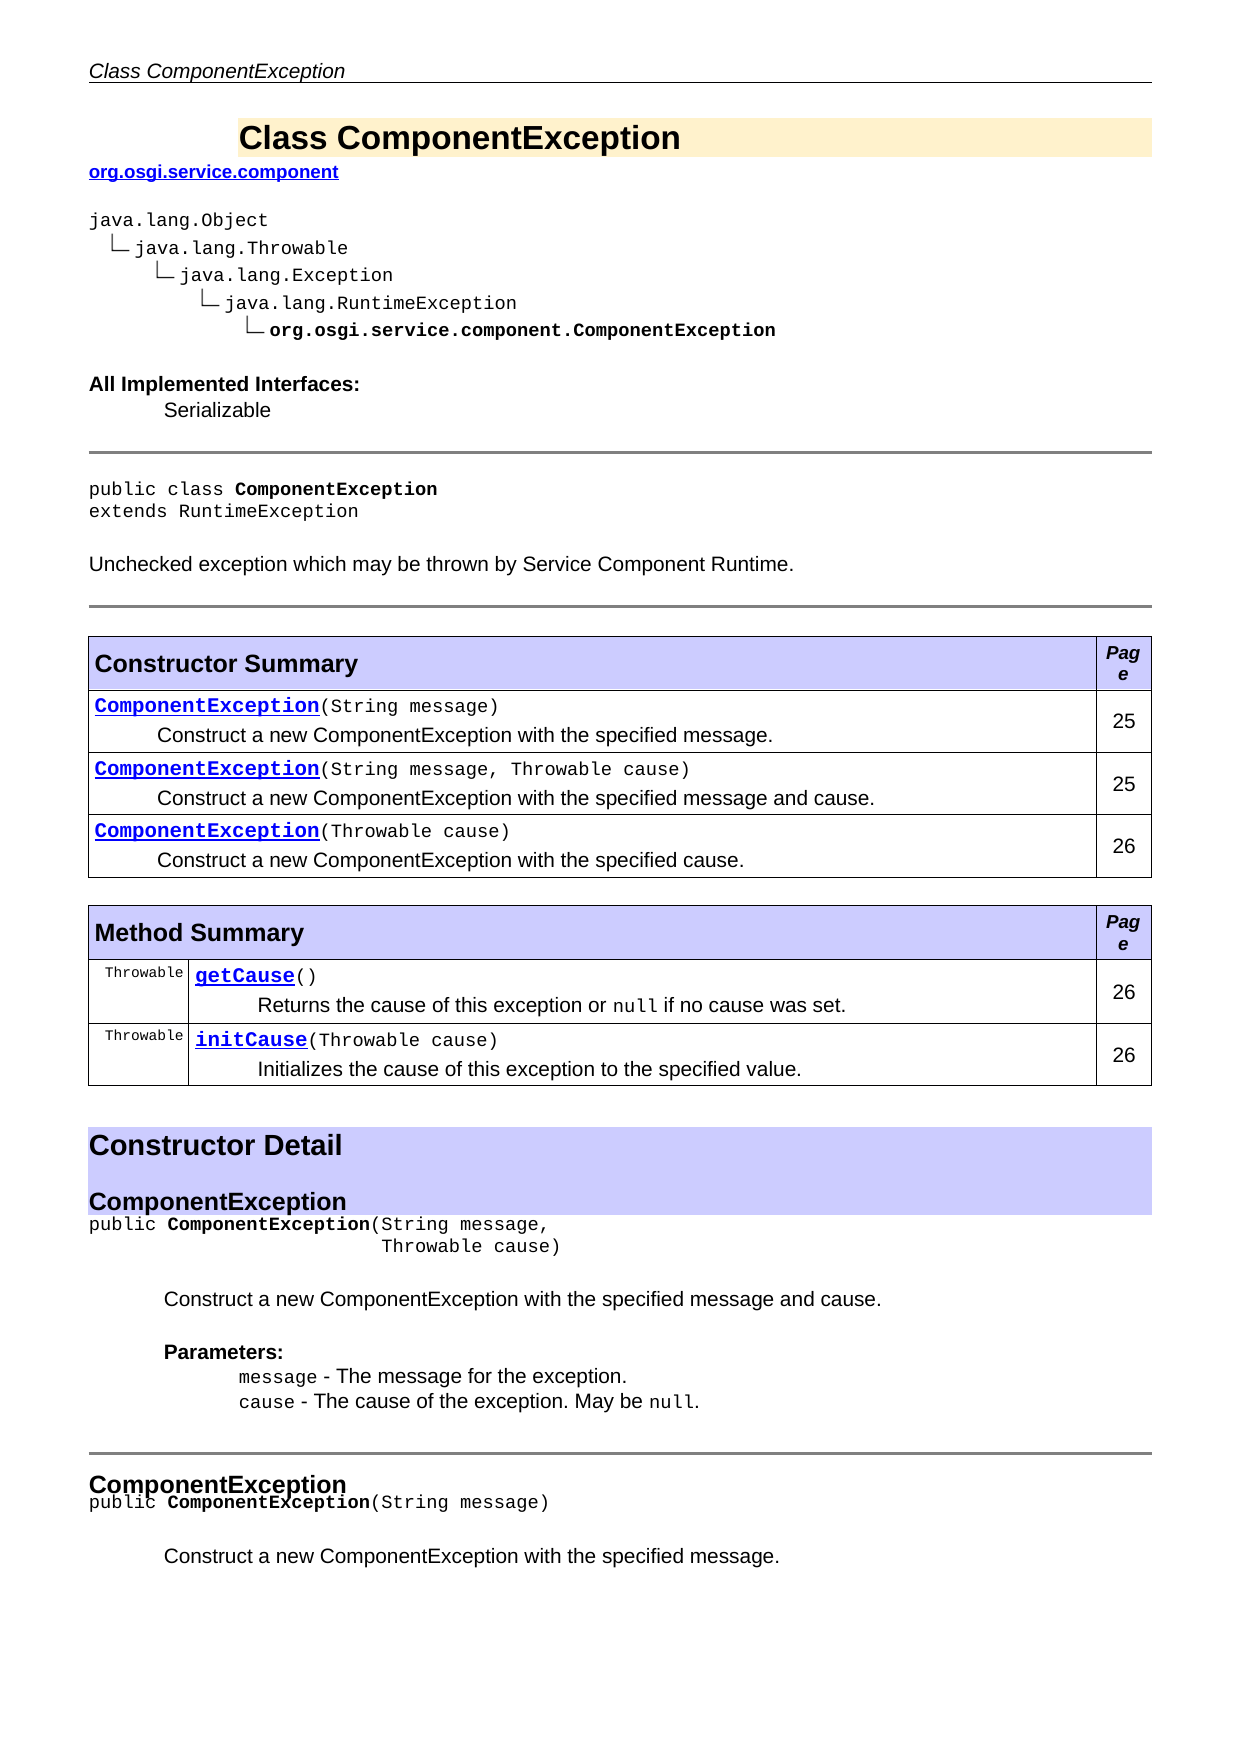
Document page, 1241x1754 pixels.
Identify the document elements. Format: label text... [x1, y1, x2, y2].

table_cell ComponentException(String message) Construct a new ComponentException with the specified message. [89, 691, 1096, 752]
picture [156, 260, 180, 282]
text java.lang.Exception [88, 260, 1152, 287]
table_cell Throwable [89, 960, 188, 1023]
text Construct a new ComponentException with the specified message and cause. [163, 1287, 1152, 1311]
text cause - The cause of the exception. May be null. [238, 1389, 1152, 1414]
table_header Page [1097, 906, 1151, 959]
table_cell ComponentException(String message, Throwable cause) Construct a new ComponentException with the specified message and cause. [89, 753, 1096, 814]
picture [201, 287, 225, 310]
table_cell ComponentException(Throwable cause) Construct a new ComponentException with the specified cause. [89, 815, 1096, 877]
text java.lang.RuntimeException [88, 287, 1152, 315]
text public class ComponentException [88, 480, 1152, 501]
text message - The message for the exception. [238, 1364, 1152, 1389]
table_cell getCause() Returns the cause of this exception or null if no cause was set. [189, 960, 1096, 1023]
table_cell 27 [1097, 960, 1151, 1023]
subtitle Constructor Detail [88, 1127, 1152, 1161]
table_header Method Summary [89, 906, 1096, 959]
table_cell 26 [1097, 691, 1151, 752]
text java.lang.Object [88, 211, 1152, 232]
picture [246, 315, 270, 337]
text org.osgi.service.component.ComponentException [88, 315, 1152, 342]
subtitle ComponentException [88, 1186, 1152, 1215]
table_header Constructor Summary [89, 637, 1096, 689]
text extends RuntimeException [88, 501, 1152, 523]
table_cell Throwable [89, 1024, 188, 1085]
text public ComponentException(String message) [88, 1493, 1152, 1514]
subtitle Class ComponentException [238, 118, 1152, 157]
table_cell initCause(Throwable cause) Initializes the cause of this exception to the specified value. [189, 1024, 1096, 1085]
text public ComponentException(String message, Throwable cause) [88, 1215, 1152, 1258]
subtitle All Implemented Interfaces: [88, 372, 1152, 396]
table_cell 27 [1097, 815, 1151, 877]
text org.osgi.service.component [88, 160, 1152, 182]
picture [111, 232, 135, 255]
table_header Page [1097, 637, 1151, 689]
text Construct a new ComponentException with the specified message. [163, 1543, 1152, 1567]
text Parameters: [163, 1340, 1152, 1364]
text Unchecked exception which may be thrown by Service Component Runtime. [88, 552, 1152, 576]
text Serializable [163, 398, 1152, 422]
table_cell 27 [1097, 1024, 1151, 1085]
text java.lang.Throwable [88, 232, 1152, 260]
table_cell 26 [1097, 753, 1151, 814]
